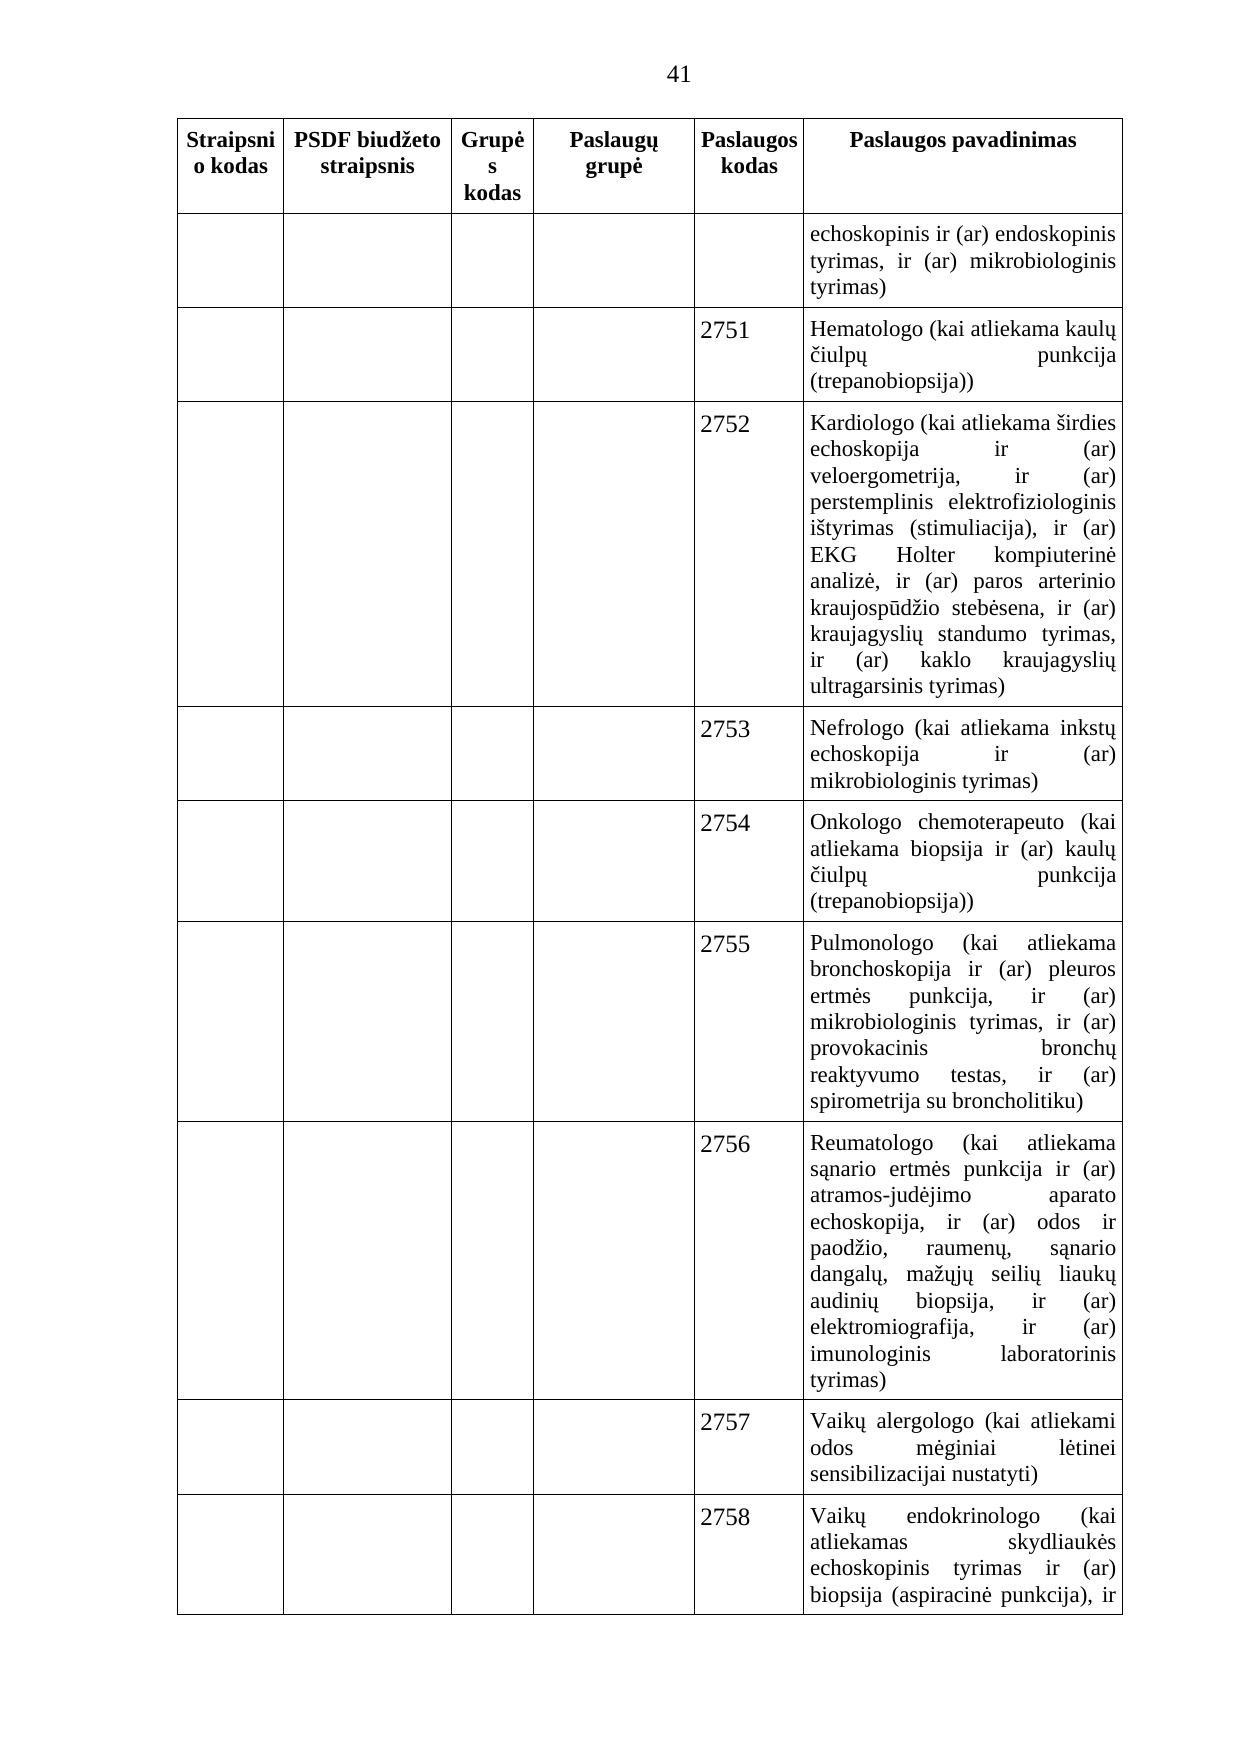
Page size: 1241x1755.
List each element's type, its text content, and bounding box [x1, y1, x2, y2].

table_cell [452, 214, 533, 307]
table_cell Kardiologo (kai atliekama širdies echoskopija ir (ar) veloergometrija, ir (ar) perstemplinis elektrofiziologinis ištyrimas (stimuliacija), ir (ar) EKG Holter kompiuterinė analizė, ir (ar) paros arterinio kraujospūdžio stebėsena, ir (ar) kraujagyslių standumo tyrimas, ir (ar) kaklo kraujagyslių ultragarsinis tyrimas) [804, 402, 1122, 706]
table_cell [178, 214, 283, 307]
table_cell [534, 308, 694, 401]
table_cell [534, 1400, 694, 1494]
table_cell [178, 308, 283, 401]
table_header Straipsnio kodas [178, 119, 283, 212]
table_cell 2756 [695, 1122, 803, 1399]
table_cell [534, 1122, 694, 1399]
table_cell [284, 1495, 451, 1614]
table_cell [452, 308, 533, 401]
table_cell [284, 214, 451, 307]
table_cell [452, 801, 533, 921]
table_cell 2757 [695, 1400, 803, 1494]
table_cell [452, 922, 533, 1121]
table_cell [452, 1495, 533, 1614]
table_header Paslaugos pavadinimas [804, 119, 1122, 212]
table_cell [178, 1122, 283, 1399]
table_cell [284, 801, 451, 921]
table_cell [284, 707, 451, 800]
table_cell [534, 214, 694, 307]
table_cell [178, 801, 283, 921]
table_cell [452, 402, 533, 706]
table_cell echoskopinis ir (ar) endoskopinis tyrimas, ir (ar) mikrobiologinis tyrimas) [804, 214, 1122, 307]
table_cell [534, 922, 694, 1121]
table_header Paslaugos kodas [695, 119, 803, 212]
table_cell Reumatologo (kai atliekama sąnario ertmės punkcija ir (ar) atramos-judėjimo aparato echoskopija, ir (ar) odos ir paodžio, raumenų, sąnario dangalų, mažųjų seilių liaukų audinių biopsija, ir (ar) elektromiografija, ir (ar) imunologinis laboratorinis tyrimas) [804, 1122, 1122, 1399]
table_cell [452, 1122, 533, 1399]
table_cell Nefrologo (kai atliekama inkstų echoskopija ir (ar) mikrobiologinis tyrimas) [804, 707, 1122, 800]
table_header Grupės kodas [452, 119, 533, 212]
table_cell [284, 1122, 451, 1399]
table_cell Onkologo chemoterapeuto (kai atliekama biopsija ir (ar) kaulų čiulpų punkcija (trepanobiopsija)) [804, 801, 1122, 921]
table_cell 2755 [695, 922, 803, 1121]
table_cell 2754 [695, 801, 803, 921]
table_cell Hematologo (kai atliekama kaulų čiulpų punkcija (trepanobiopsija)) [804, 308, 1122, 401]
table_cell [534, 1495, 694, 1614]
table_cell [534, 707, 694, 800]
table_cell 2752 [695, 402, 803, 706]
table_cell Vaikų alergologo (kai atliekami odos mėginiai lėtinei sensibilizacijai nustatyti) [804, 1400, 1122, 1494]
table_cell [534, 801, 694, 921]
table_cell [178, 1495, 283, 1614]
table_cell [284, 1400, 451, 1494]
table_header PSDF biudžeto straipsnis [284, 119, 451, 212]
table_cell [178, 402, 283, 706]
table_cell 2758 [695, 1495, 803, 1614]
table_cell Pulmonologo (kai atliekama bronchoskopija ir (ar) pleuros ertmės punkcija, ir (ar) mikrobiologinis tyrimas, ir (ar) provokacinis bronchų reaktyvumo testas, ir (ar) spirometrija su broncholitiku) [804, 922, 1122, 1121]
table_cell [284, 402, 451, 706]
table_cell 2753 [695, 707, 803, 800]
table_cell [534, 402, 694, 706]
table_cell [452, 1400, 533, 1494]
table_header Paslaugų grupė [534, 119, 694, 212]
table_cell Vaikų endokrinologo (kai atliekamas skydliaukės echoskopinis tyrimas ir (ar) biopsija (aspiracinė punkcija), ir [804, 1495, 1122, 1614]
table_cell 2751 [695, 308, 803, 401]
table_cell [178, 922, 283, 1121]
table_cell [178, 1400, 283, 1494]
table_cell [452, 707, 533, 800]
table_cell [178, 707, 283, 800]
table_cell [284, 308, 451, 401]
table_cell [695, 214, 803, 307]
table_cell [284, 922, 451, 1121]
